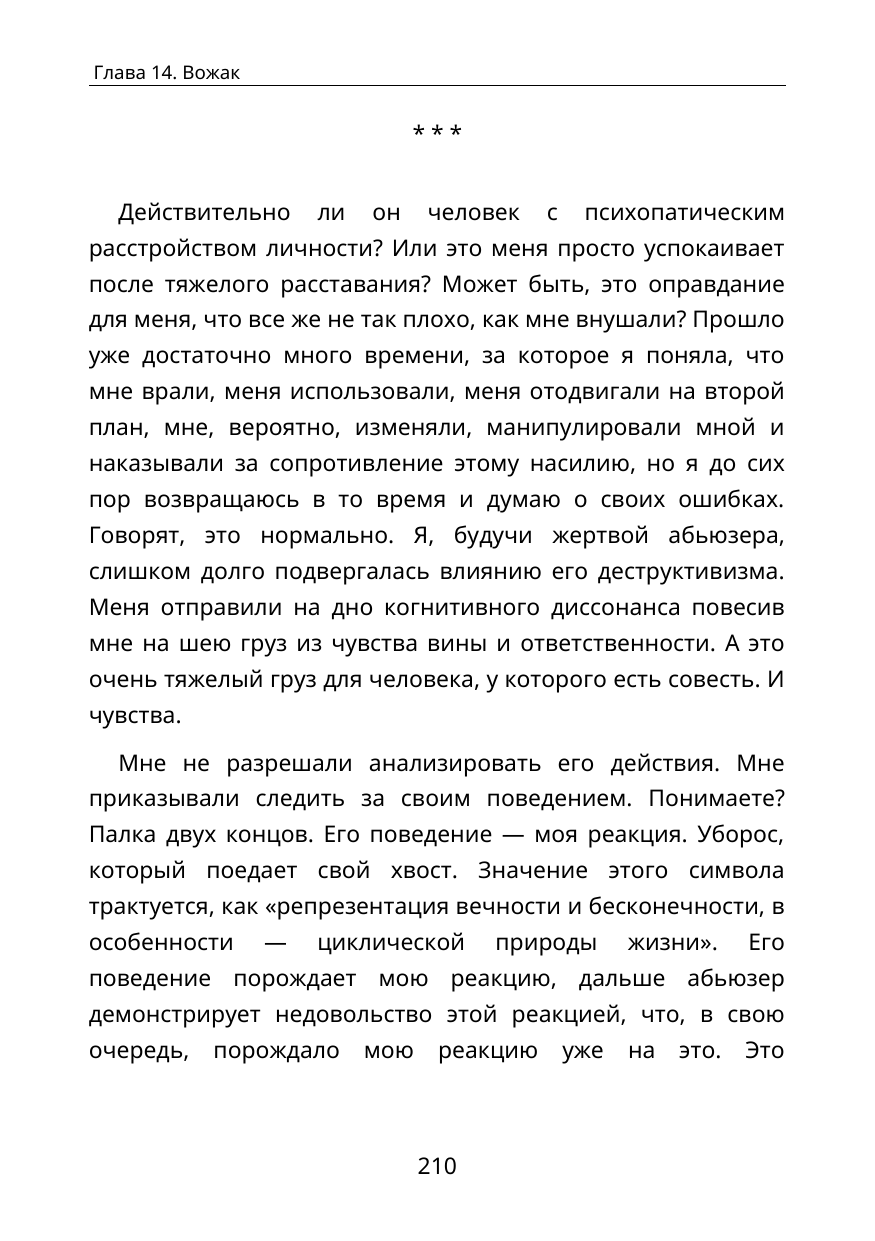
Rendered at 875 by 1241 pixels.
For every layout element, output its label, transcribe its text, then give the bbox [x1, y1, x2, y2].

text Мне не разрешали анализировать его действия. Мне приказывали следить за своим поведением. Понимаете? Палка двух концов. Его поведение — моя реакция. Уборос, который поедает свой хвост. Значение этого символа трактуется, как «репрезентация вечности и бесконечности, в особенности — циклической природы жизни». Его поведение порождает мою реакцию, дальше абьюзер демонстрирует недовольство этой реакцией, что, в свою очередь, порождало мою реакцию уже на это. Это [88, 746, 786, 1065]
subtitle * * * [88, 118, 786, 149]
text Действительно ли он человек с психопатическим расстройством личности? Или это меня просто успокаивает после тяжелого расставания? Может быть, это оправдание для меня, что все же не так плохо, как мне внушали? Прошло уже достаточно много времени, за которое я поняла, что мне врали, меня использовали, меня отодвигали на второй план, мне, вероятно, изменяли, манипулировали мной и наказывали за сопротивление этому насилию, но я до сих пор возвращаюсь в то время и думаю о своих ошибках. Говорят, это нормально. Я, будучи жертвой абьюзера, слишком долго подвергалась влиянию его деструктивизма. Меня отправили на дно когнитивного диссонанса повесив мне на шею груз из чувства вины и ответственности. А это очень тяжелый груз для человека, у которого есть совесть. И чувства. [88, 196, 786, 730]
